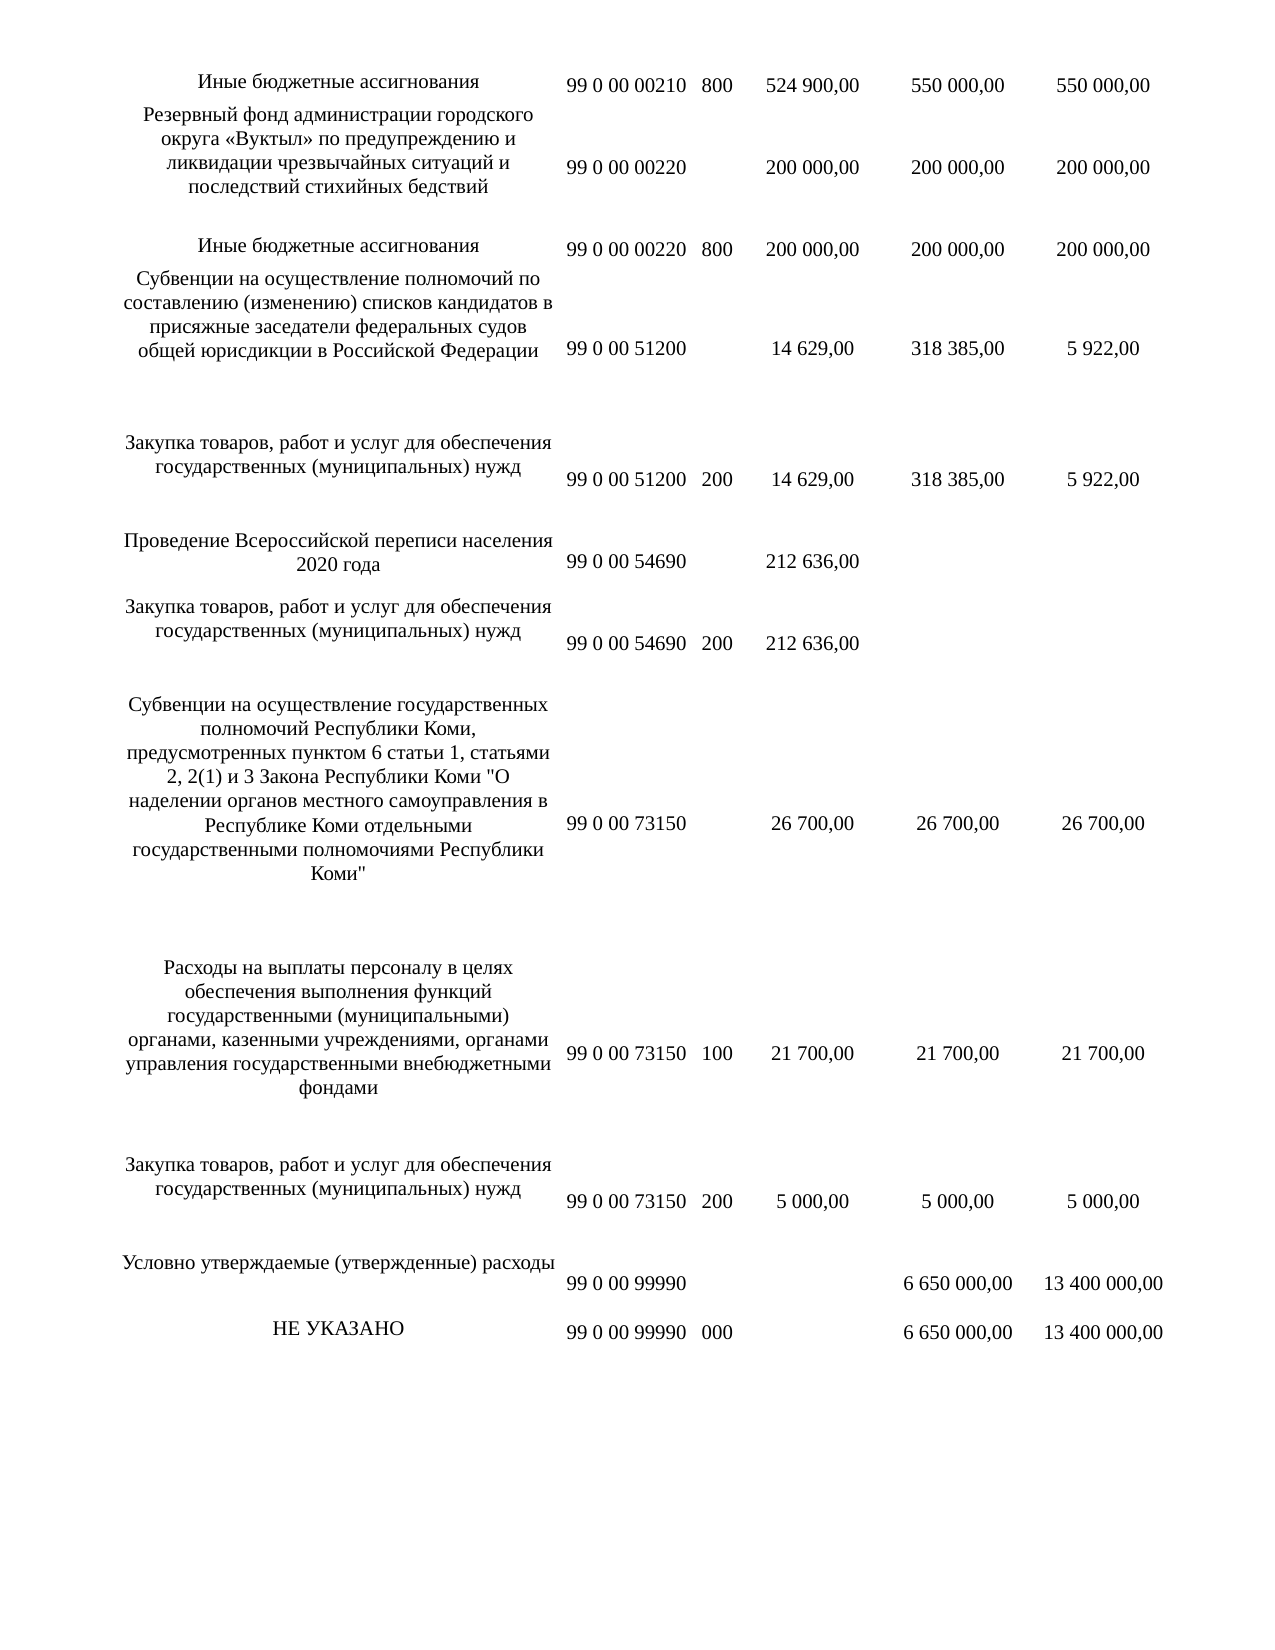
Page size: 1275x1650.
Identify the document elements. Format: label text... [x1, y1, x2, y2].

table_cell Закупка товаров, работ и услуг для обеспечения государственных (муниципальных) нужд [118, 1152, 558, 1250]
table_cell 5 000,00 [885, 1152, 1030, 1250]
table_cell 318 385,00 [885, 430, 1030, 528]
table_cell 13 400 000,00 [1030, 1250, 1176, 1316]
table_cell 800 [694, 69, 740, 102]
table_cell 212 636,00 [740, 594, 885, 692]
table_cell [885, 594, 1030, 692]
table_cell 5 000,00 [740, 1152, 885, 1250]
table_cell 000 [694, 1316, 740, 1348]
table_cell 99 0 00 99990 [558, 1316, 694, 1348]
table_cell Иные бюджетные ассигнования [118, 233, 558, 266]
table_cell [694, 1250, 740, 1316]
table_cell 550 000,00 [1030, 69, 1176, 102]
table_cell [740, 1250, 885, 1316]
table_cell 318 385,00 [885, 266, 1030, 430]
table_cell 5 000,00 [1030, 1152, 1176, 1250]
table_cell 100 [694, 955, 740, 1152]
table_cell 800 [694, 233, 740, 266]
table_cell 99 0 00 73150 [558, 1152, 694, 1250]
table_cell Субвенции на осуществление государственных полномочий Республики Коми, предусмотренных пунктом 6 статьи 1, статьями 2, 2(1) и 3 Закона Республики Коми "О наделении органов местного самоуправления в Республике Коми отдельными государственными полномочиями Республики Коми" [118, 692, 558, 955]
table_cell 200 000,00 [1030, 102, 1176, 233]
table_cell 13 400 000,00 [1030, 1316, 1176, 1348]
table_cell 99 0 00 00220 [558, 102, 694, 233]
table_cell [694, 528, 740, 594]
table_cell 200 000,00 [740, 102, 885, 233]
table_cell 99 0 00 54690 [558, 528, 694, 594]
table_cell [1030, 594, 1176, 692]
table_cell 99 0 00 99990 [558, 1250, 694, 1316]
table_cell 99 0 00 73150 [558, 692, 694, 955]
table_cell Закупка товаров, работ и услуг для обеспечения государственных (муниципальных) нужд [118, 430, 558, 528]
table_cell 550 000,00 [885, 69, 1030, 102]
table_cell 21 700,00 [1030, 955, 1176, 1152]
table_cell 21 700,00 [740, 955, 885, 1152]
table_cell 200 000,00 [885, 102, 1030, 233]
table_cell [694, 692, 740, 955]
table_cell 200 000,00 [740, 233, 885, 266]
table_cell 99 0 00 73150 [558, 955, 694, 1152]
table_cell Расходы на выплаты персоналу в целях обеспечения выполнения функций государственными (муниципальными) органами, казенными учреждениями, органами управления государственными внебюджетными фондами [118, 955, 558, 1152]
table_cell Субвенции на осуществление полномочий по составлению (изменению) списков кандидатов в присяжные заседатели федеральных судов общей юрисдикции в Российской Федерации [118, 266, 558, 430]
table_cell НЕ УКАЗАНО [118, 1316, 558, 1348]
table_cell [740, 1316, 885, 1348]
table_cell 99 0 00 54690 [558, 594, 694, 692]
table_cell 200 [694, 1152, 740, 1250]
table_cell [885, 528, 1030, 594]
table_cell [1030, 528, 1176, 594]
table_cell 99 0 00 51200 [558, 430, 694, 528]
table_cell 212 636,00 [740, 528, 885, 594]
table_cell 26 700,00 [1030, 692, 1176, 955]
table_cell 26 700,00 [740, 692, 885, 955]
table_cell 6 650 000,00 [885, 1250, 1030, 1316]
table_cell 6 650 000,00 [885, 1316, 1030, 1348]
table_cell [694, 266, 740, 430]
table_cell 200 000,00 [885, 233, 1030, 266]
table_cell Закупка товаров, работ и услуг для обеспечения государственных (муниципальных) нужд [118, 594, 558, 692]
table_cell Условно утверждаемые (утвержденные) расходы [118, 1250, 558, 1316]
table_cell 99 0 00 00210 [558, 69, 694, 102]
table_cell [694, 102, 740, 233]
table_cell 200 000,00 [1030, 233, 1176, 266]
table_cell 5 922,00 [1030, 266, 1176, 430]
table_cell Проведение Всероссийской переписи населения 2020 года [118, 528, 558, 594]
table_cell 14 629,00 [740, 430, 885, 528]
table_cell 200 [694, 594, 740, 692]
table_cell Резервный фонд администрации городского округа «Вуктыл» по предупреждению и ликвидации чрезвычайных ситуаций и последствий стихийных бедствий [118, 102, 558, 233]
table_cell 200 [694, 430, 740, 528]
table_cell 5 922,00 [1030, 430, 1176, 528]
table_cell 26 700,00 [885, 692, 1030, 955]
table_cell 524 900,00 [740, 69, 885, 102]
table_cell 14 629,00 [740, 266, 885, 430]
table_cell 21 700,00 [885, 955, 1030, 1152]
table_cell 99 0 00 51200 [558, 266, 694, 430]
table_cell Иные бюджетные ассигнования [118, 69, 558, 102]
table_cell 99 0 00 00220 [558, 233, 694, 266]
